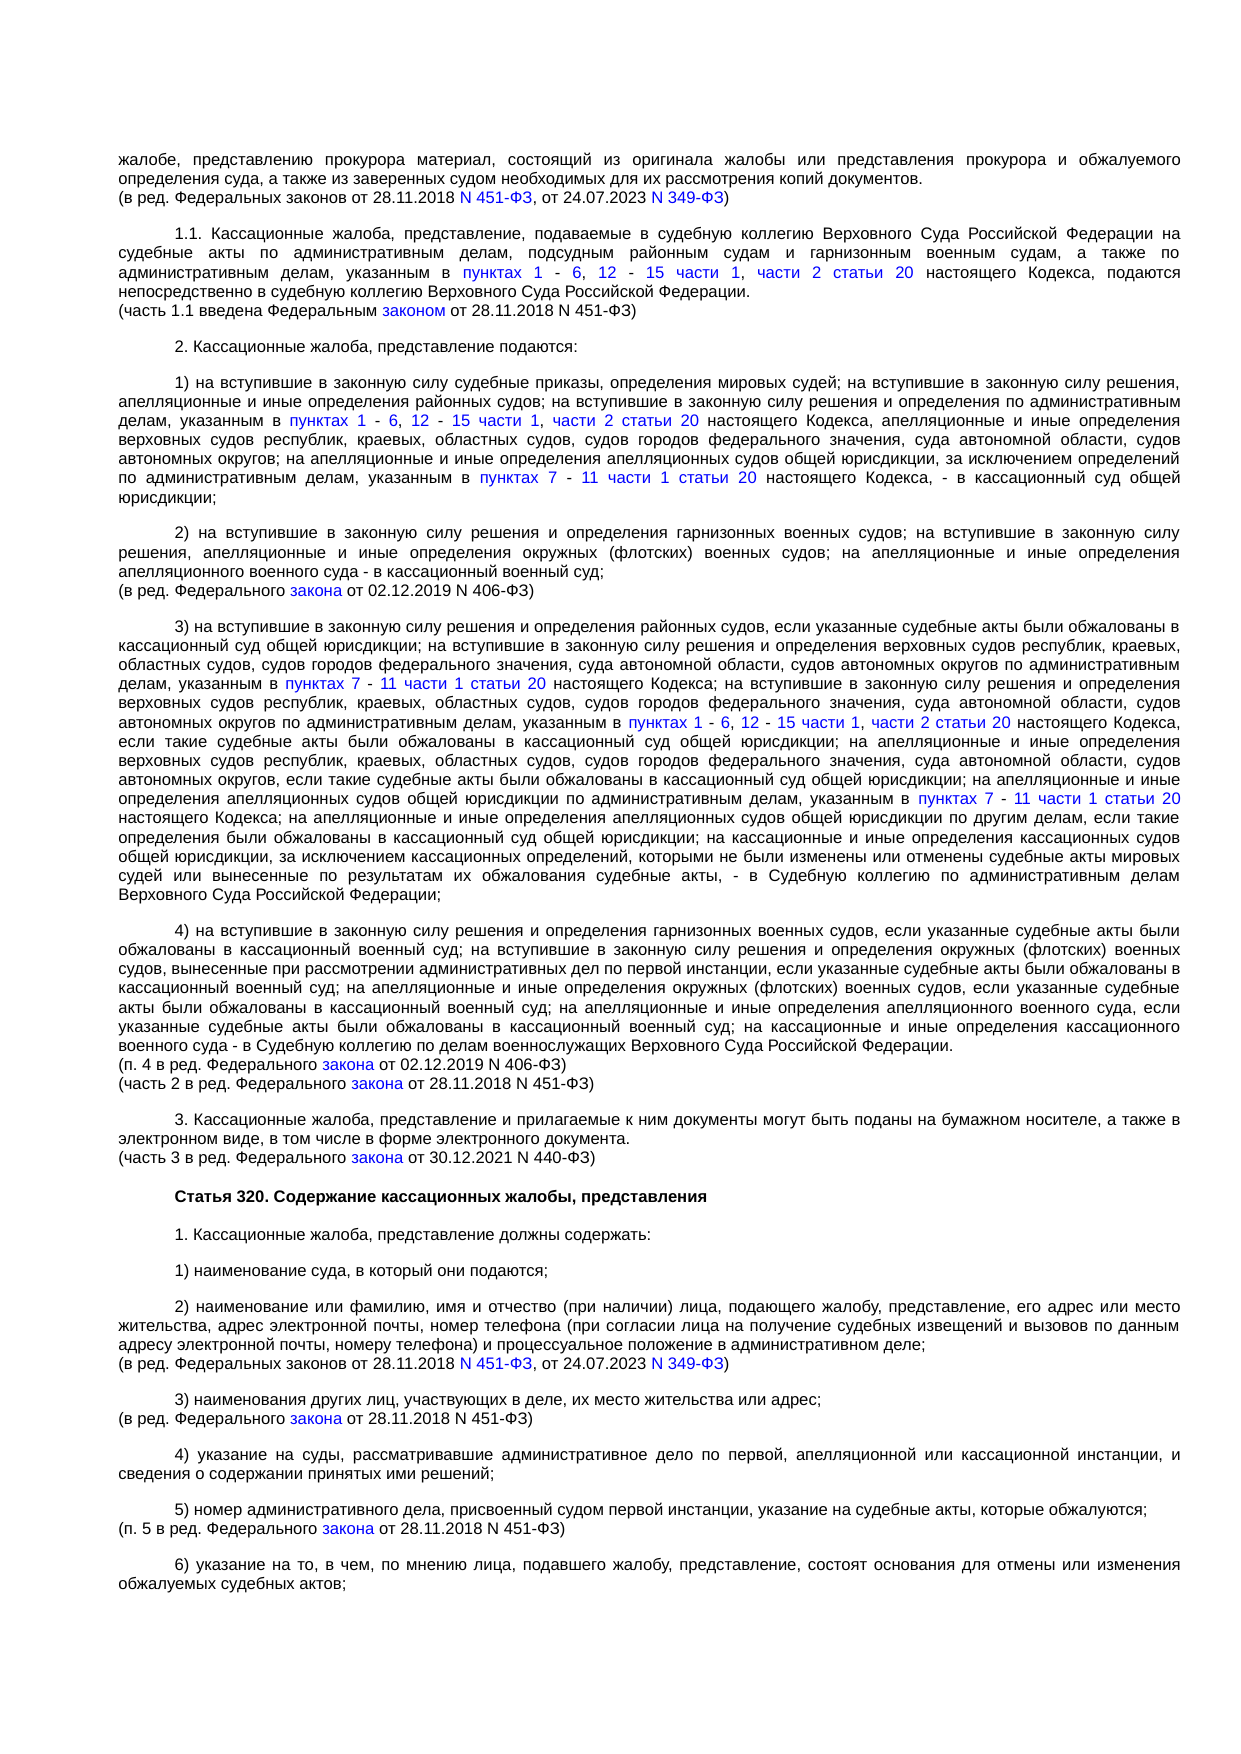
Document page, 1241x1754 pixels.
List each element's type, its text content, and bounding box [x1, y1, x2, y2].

text 6) указание на то, в чем, по мнению лица, подавшего жалобу, представление, состоят основания для отмены или изменения обжалуемых судебных актов; [118, 1555, 1181, 1593]
text 1) наименование суда, в который они подаются; [118, 1261, 1181, 1280]
text (в ред. Федеральных законов от 28.11.2018 N 451-ФЗ, от 24.07.2023 N 349-ФЗ) [118, 1354, 1181, 1373]
text (в ред. Федерального закона от 28.11.2018 N 451-ФЗ) [118, 1409, 1181, 1428]
text (в ред. Федеральных законов от 28.11.2018 N 451-ФЗ, от 24.07.2023 N 349-ФЗ) [118, 188, 1181, 207]
text 3) наименования других лиц, участвующих в деле, их место жительства или адрес; [118, 1390, 1181, 1409]
text 2) наименование или фамилию, имя и отчество (при наличии) лица, подающего жалобу, представление, его адрес или место жительства, адрес электронной почты, номер телефона (при согласии лица на получение судебных извещений и вызовов по данным адресу электронной почты, номеру телефона) и процессуальное положение в административном деле; [118, 1297, 1181, 1354]
subtitle Статья 320. Содержание кассационных жалобы, представления [118, 1187, 1181, 1206]
text 2) на вступившие в законную силу решения и определения гарнизонных военных судов; на вступившие в законную силу решения, апелляционные и иные определения окружных (флотских) военных судов; на апелляционные и иные определения апелляционного военного суда - в кассационный военный суд; [118, 523, 1181, 581]
text 3. Кассационные жалоба, представление и прилагаемые к ним документы могут быть поданы на бумажном носителе, а также в электронном виде, в том числе в форме электронного документа. [118, 1110, 1181, 1148]
text (часть 3 в ред. Федерального закона от 30.12.2021 N 440-ФЗ) [118, 1148, 1181, 1167]
text 4) на вступившие в законную силу решения и определения гарнизонных военных судов, если указанные судебные акты были обжалованы в кассационный военный суд; на вступившие в законную силу решения и определения окружных (флотских) военных судов, вынесенные при рассмотрении административных дел по первой инстанции, если указанные судебные акты были обжалованы в кассационный военный суд; на апелляционные и иные определения окружных (флотских) военных судов, если указанные судебные акты были обжалованы в кассационный военный суд; на апелляционные и иные определения апелляционного военного суда, если указанные судебные акты были обжалованы в кассационный военный суд; на кассационные и иные определения кассационного военного суда - в Судебную коллегию по делам военнослужащих Верховного Суда Российской Федерации. [118, 921, 1181, 1055]
text 2. Кассационные жалоба, представление подаются: [118, 337, 1181, 356]
text (часть 1.1 введена Федеральным законом от 28.11.2018 N 451-ФЗ) [118, 301, 1181, 320]
text (в ред. Федерального закона от 02.12.2019 N 406-ФЗ) [118, 581, 1181, 600]
text жалобе, представлению прокурора материал, состоящий из оригинала жалобы или представления прокурора и обжалуемого определения суда, а также из заверенных судом необходимых для их рассмотрения копий документов. [118, 150, 1181, 188]
text 5) номер административного дела, присвоенный судом первой инстанции, указание на судебные акты, которые обжалуются; [118, 1500, 1181, 1519]
text 4) указание на суды, рассматривавшие административное дело по первой, апелляционной или кассационной инстанции, и сведения о содержании принятых ими решений; [118, 1445, 1181, 1483]
text 1. Кассационные жалоба, представление должны содержать: [118, 1225, 1181, 1244]
text (п. 5 в ред. Федерального закона от 28.11.2018 N 451-ФЗ) [118, 1519, 1181, 1538]
text 1) на вступившие в законную силу судебные приказы, определения мировых судей; на вступившие в законную силу решения, апелляционные и иные определения районных судов; на вступившие в законную силу решения и определения по административным делам, указанным в пунктах 1 - 6, 12 - 15 части 1, части 2 статьи 20 настоящего Кодекса, апелляционные и иные определения верховных судов республик, краевых, областных судов, судов городов федерального значения, суда автономной области, судов автономных округов; на апелляционные и иные определения апелляционных судов общей юрисдикции, за исключением определений по административным делам, указанным в пунктах 7 - 11 части 1 статьи 20 настоящего Кодекса, - в кассационный суд общей юрисдикции; [118, 372, 1181, 507]
text (п. 4 в ред. Федерального закона от 02.12.2019 N 406-ФЗ) [118, 1055, 1181, 1074]
text 1.1. Кассационные жалоба, представление, подаваемые в судебную коллегию Верховного Суда Российской Федерации на судебные акты по административным делам, подсудным районным судам и гарнизонным военным судам, а также по административным делам, указанным в пунктах 1 - 6, 12 - 15 части 1, части 2 статьи 20 настоящего Кодекса, подаются непосредственно в судебную коллегию Верховного Суда Российской Федерации. [118, 224, 1181, 301]
text 3) на вступившие в законную силу решения и определения районных судов, если указанные судебные акты были обжалованы в кассационный суд общей юрисдикции; на вступившие в законную силу решения и определения верховных судов республик, краевых, областных судов, судов городов федерального значения, суда автономной области, судов автономных округов по административным делам, указанным в пунктах 7 - 11 части 1 статьи 20 настоящего Кодекса; на вступившие в законную силу решения и определения верховных судов республик, краевых, областных судов, судов городов федерального значения, суда автономной области, судов автономных округов по административным делам, указанным в пунктах 1 - 6, 12 - 15 части 1, части 2 статьи 20 настоящего Кодекса, если такие судебные акты были обжалованы в кассационный суд общей юрисдикции; на апелляционные и иные определения верховных судов республик, краевых, областных судов, судов городов федерального значения, суда автономной области, судов автономных округов, если такие судебные акты были обжалованы в кассационный суд общей юрисдикции; на апелляционные и иные определения апелляционных судов общей юрисдикции по административным делам, указанным в пунктах 7 - 11 части 1 статьи 20 настоящего Кодекса; на апелляционные и иные определения апелляционных судов общей юрисдикции по другим делам, если такие определения были обжалованы в кассационный суд общей юрисдикции; на кассационные и иные определения кассационных судов общей юрисдикции, за исключением кассационных определений, которыми не были изменены или отменены судебные акты мировых судей или вынесенные по результатам их обжалования судебные акты, - в Судебную коллегию по административным делам Верховного Суда Российской Федерации; [118, 617, 1181, 904]
text (часть 2 в ред. Федерального закона от 28.11.2018 N 451-ФЗ) [118, 1074, 1181, 1093]
